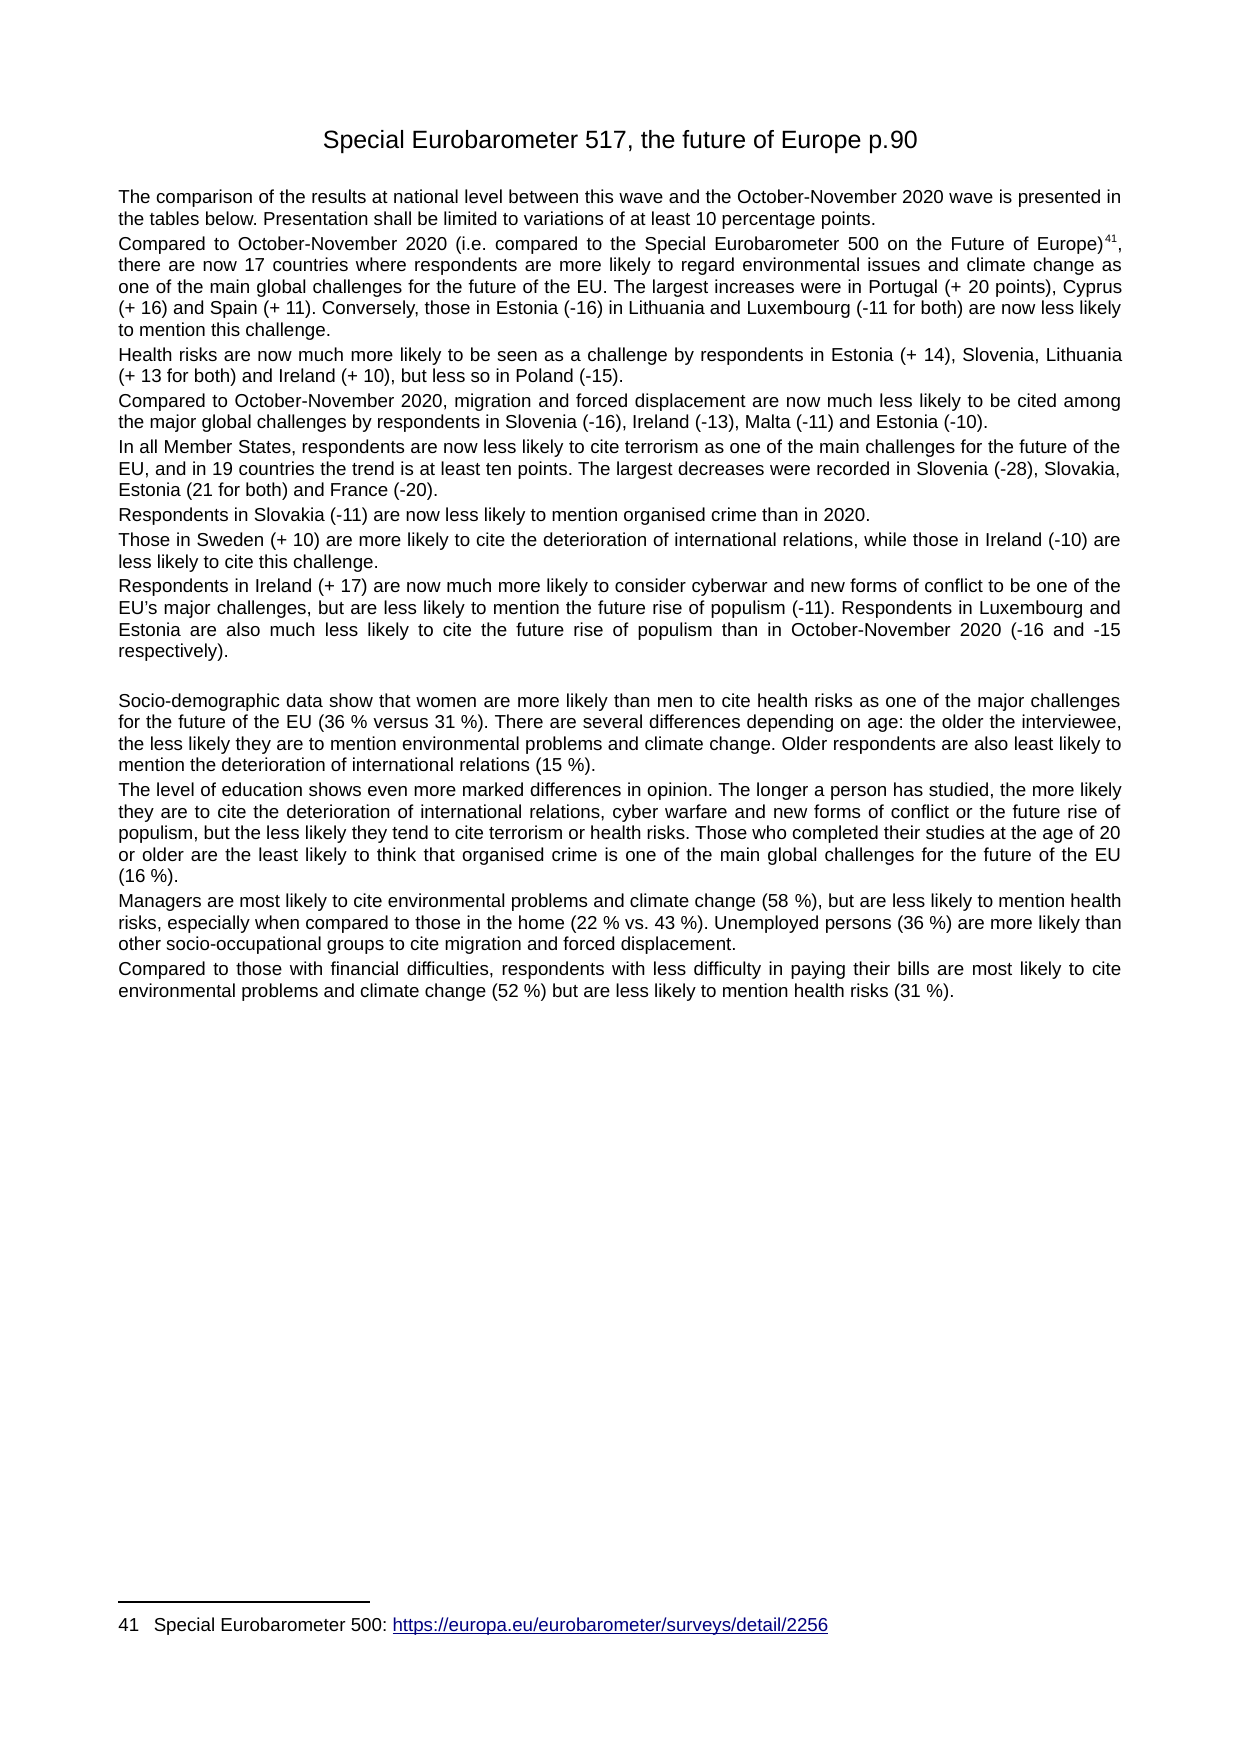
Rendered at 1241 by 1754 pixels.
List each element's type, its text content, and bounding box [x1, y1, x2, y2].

text The level of education shows even more marked differences in opinion. The longer a person has studied, the more likely they are to cite the deterioration of international relations, cyber warfare and new forms of conflict or the future rise of populism, but the less likely they tend to cite terrorism or health risks. Those who completed their studies at the age of 20 or older are the least likely to think that organised crime is one of the main global challenges for the future of the EU (16 %). [118, 779, 1122, 887]
text The comparison of the results at national level between this wave and the October-November 2020 wave is presented in the tables below. Presentation shall be limited to variations of at least 10 percentage points. [118, 186, 1122, 229]
text Compared to those with financial difficulties, respondents with less difficulty in paying their bills are most likely to cite environmental problems and climate change (52 %) but are less likely to mention health risks (31 %). [118, 958, 1122, 1001]
text Compared to October-November 2020 (i.e. compared to the Special Eurobarometer 500 on the Future of Europe), there are now 17 countries where respondents are more likely to regard environmental issues and climate change as one of the main global challenges for the future of the EU. The largest increases were in Portugal (+ 20 points), Cyprus (+ 16) and Spain (+ 11). Conversely, those in Estonia (-16) in Lithuania and Luxembourg (-11 for both) are now less likely to mention this challenge. [118, 232, 1122, 340]
text Socio-demographic data show that women are more likely than men to cite health risks as one of the major challenges for the future of the EU (36 % versus 31 %). There are several differences depending on age: the older the interviewee, the less likely they are to mention environmental problems and climate change. Older respondents are also least likely to mention the deterioration of international relations (15 %). [118, 689, 1122, 776]
text Respondents in Ireland (+ 17) are now much more likely to consider cyberwar and new forms of conflict to be one of the EU’s major challenges, but are less likely to mention the future rise of populism (-11). Respondents in Luxembourg and Estonia are also much less likely to cite the future rise of populism than in October-November 2020 (-16 and -15 respectively). [118, 575, 1122, 661]
text Those in Sweden (+ 10) are more likely to cite the deterioration of international relations, while those in Ireland (-10) are less likely to cite this challenge. [118, 529, 1122, 572]
text Respondents in Slovakia (-11) are now less likely to mention organised crime than in 2020. [118, 504, 1122, 526]
text Special Eurobarometer 500: https://europa.eu/eurobarometer/surveys/detail/2256 [118, 1614, 1122, 1636]
text Health risks are now much more likely to be seen as a challenge by respondents in Estonia (+ 14), Slovenia, Lithuania (+ 13 for both) and Ireland (+ 10), but less so in Poland (-15). [118, 343, 1122, 387]
text Compared to October-November 2020, migration and forced displacement are now much less likely to be cited among the major global challenges by respondents in Slovenia (-16), Ireland (-13), Malta (-11) and Estonia (-10). [118, 390, 1122, 433]
text Managers are most likely to cite environmental problems and climate change (58 %), but are less likely to mention health risks, especially when compared to those in the home (22 % vs. 43 %). Unemployed persons (36 %) are more likely than other socio-occupational groups to cite migration and forced displacement. [118, 890, 1122, 955]
text In all Member States, respondents are now less likely to cite terrorism as one of the main challenges for the future of the EU, and in 19 countries the trend is at least ten points. The largest decreases were recorded in Slovenia (-28), Slovakia, Estonia (21 for both) and France (-20). [118, 436, 1122, 501]
